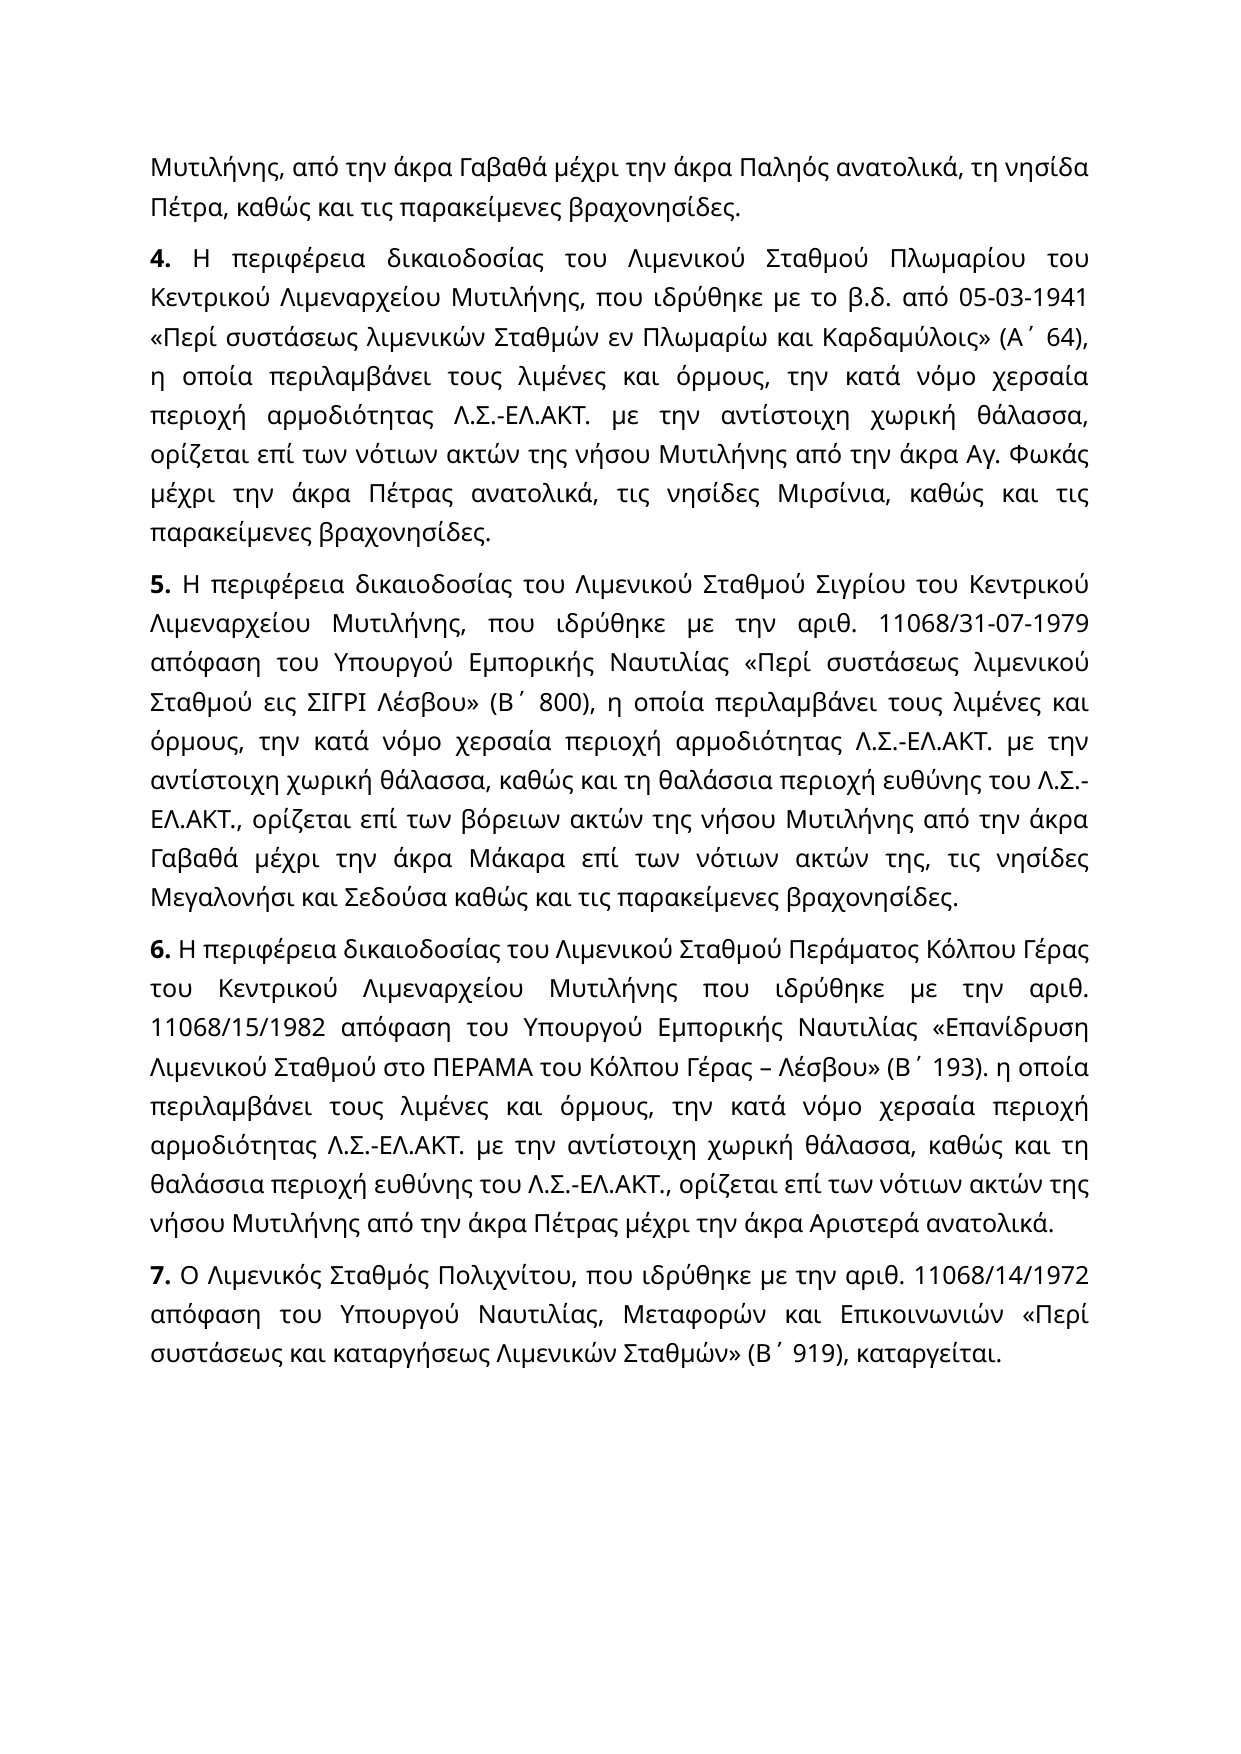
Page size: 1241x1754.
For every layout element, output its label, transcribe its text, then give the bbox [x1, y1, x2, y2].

text 5. Η περιφέρεια δικαιοδοσίας του Λιμενικού Σταθμού Σιγρίου του Κεντρικού Λιμεναρχείου Μυτιλήνης, που ιδρύθηκε με την αριθ. 11068/31-07-1979 απόφαση του Υπουργού Εμπορικής Ναυτιλίας «Περί συστάσεως λιμενικού Σταθμού εις ΣΙΓΡΙ Λέσβου» (Β΄ 800), η οποία περιλαμβάνει τους λιμένες και όρμους, την κατά νόμο χερσαία περιοχή αρμοδιότητας Λ.Σ.-ΕΛ.ΑΚΤ. με την αντίστοιχη χωρική θάλασσα, καθώς και τη θαλάσσια περιοχή ευθύνης του Λ.Σ.-ΕΛ.ΑΚΤ., ορίζεται επί των βόρειων ακτών της νήσου Μυτιλήνης από την άκρα Γαβαθά μέχρι την άκρα Μάκαρα επί των νότιων ακτών της, τις νησίδες Μεγαλονήσι και Σεδούσα καθώς και τις παρακείμενες βραχονησίδες. [150, 567, 1090, 914]
text 6. Η περιφέρεια δικαιοδοσίας του Λιμενικού Σταθμού Περάματος Κόλπου Γέρας του Κεντρικού Λιμεναρχείου Μυτιλήνης που ιδρύθηκε με την αριθ. 11068/15/1982 απόφαση του Υπουργού Εμπορικής Ναυτιλίας «Επανίδρυση Λιμενικού Σταθμού στο ΠΕΡΑΜΑ του Κόλπου Γέρας – Λέσβου» (Β΄ 193). η οποία περιλαμβάνει τους λιμένες και όρμους, την κατά νόμο χερσαία περιοχή αρμοδιότητας Λ.Σ.-ΕΛ.ΑΚΤ. με την αντίστοιχη χωρική θάλασσα, καθώς και τη θαλάσσια περιοχή ευθύνης του Λ.Σ.-ΕΛ.ΑΚΤ., ορίζεται επί των νότιων ακτών της νήσου Μυτιλήνης από την άκρα Πέτρας μέχρι την άκρα Αριστερά ανατολικά. [150, 932, 1090, 1240]
text 4. Η περιφέρεια δικαιοδοσίας του Λιμενικού Σταθμού Πλωμαρίου του Κεντρικού Λιμεναρχείου Μυτιλήνης, που ιδρύθηκε με το β.δ. από 05-03-1941 «Περί συστάσεως λιμενικών Σταθμών εν Πλωμαρίω και Καρδαμύλοις» (Α΄ 64), η οποία περιλαμβάνει τους λιμένες και όρμους, την κατά νόμο χερσαία περιοχή αρμοδιότητας Λ.Σ.-ΕΛ.ΑΚΤ. με την αντίστοιχη χωρική θάλασσα, ορίζεται επί των νότιων ακτών της νήσου Μυτιλήνης από την άκρα Αγ. Φωκάς μέχρι την άκρα Πέτρας ανατολικά, τις νησίδες Μιρσίνια, καθώς και τις παρακείμενες βραχονησίδες. [150, 241, 1090, 549]
text 7. Ο Λιμενικός Σταθμός Πολιχνίτου, που ιδρύθηκε με την αριθ. 11068/14/1972 απόφαση του Υπουργού Ναυτιλίας, Μεταφορών και Επικοινωνιών «Περί συστάσεως και καταργήσεως Λιμενικών Σταθμών» (Β΄ 919), καταργείται. [150, 1257, 1090, 1370]
text Μυτιλήνης, από την άκρα Γαβαθά μέχρι την άκρα Παληός ανατολικά, τη νησίδα Πέτρα, καθώς και τις παρακείμενες βραχονησίδες. [150, 150, 1090, 223]
